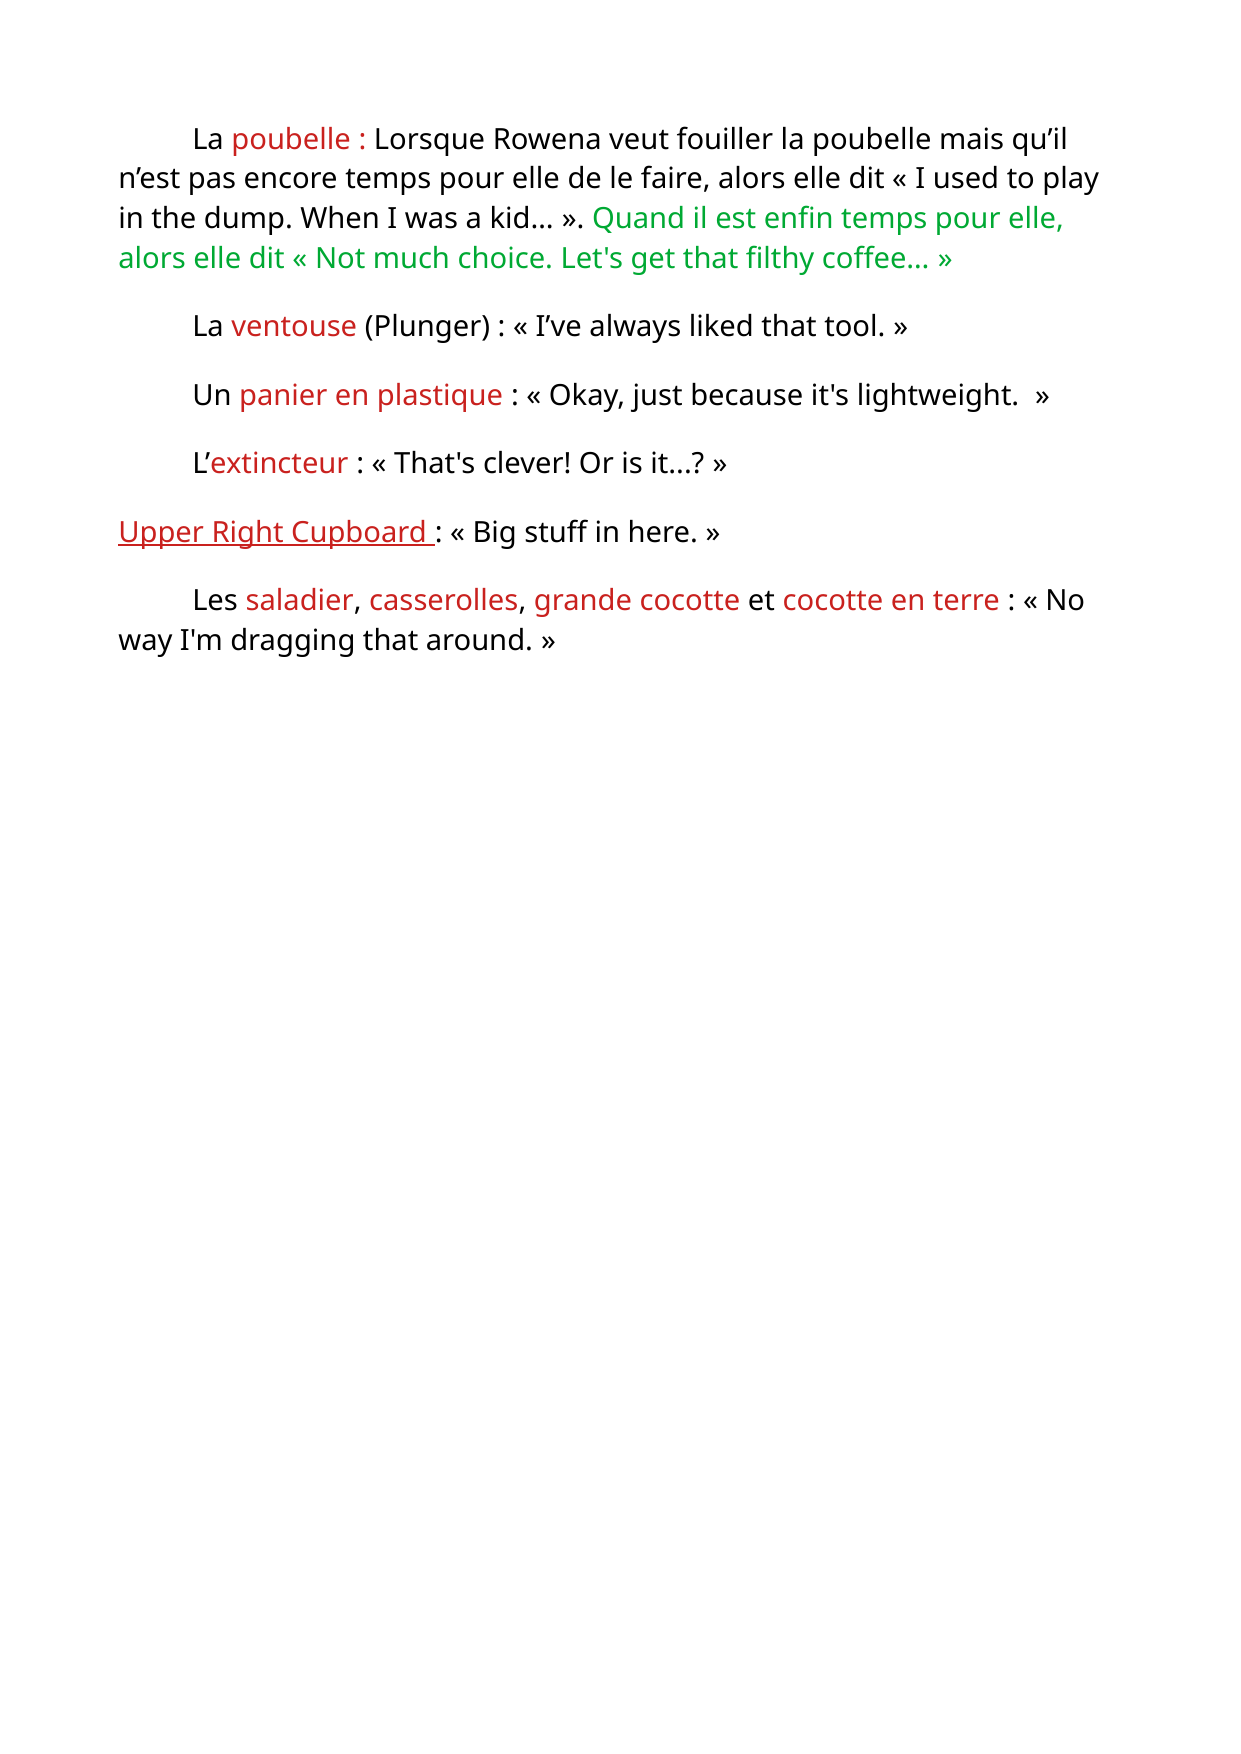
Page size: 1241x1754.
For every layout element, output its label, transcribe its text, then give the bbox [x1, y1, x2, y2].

text La poubelle : Lorsque Rowena veut fouiller la poubelle mais qu’il n’est pas encore temps pour elle de le faire, alors elle dit « I used to play in the dump. When I was a kid… ». Quand il est enfin temps pour elle, alors elle dit « Not much choice. Let's get that filthy coffee… » [118, 118, 1122, 277]
text Un panier en plastique : « Okay, just because it's lightweight. » [118, 374, 1122, 414]
text La ventouse (Plunger) : « I’ve always liked that tool. » [118, 306, 1122, 345]
text Upper Right Cupboard : « Big stuff in here. » [118, 511, 1122, 551]
text L’extincteur : « That's clever! Or is it...? » [118, 442, 1122, 482]
text Les saladier, casserolles, grande cocotte et cocotte en terre : « No way I'm dragging that around. » [118, 579, 1122, 659]
